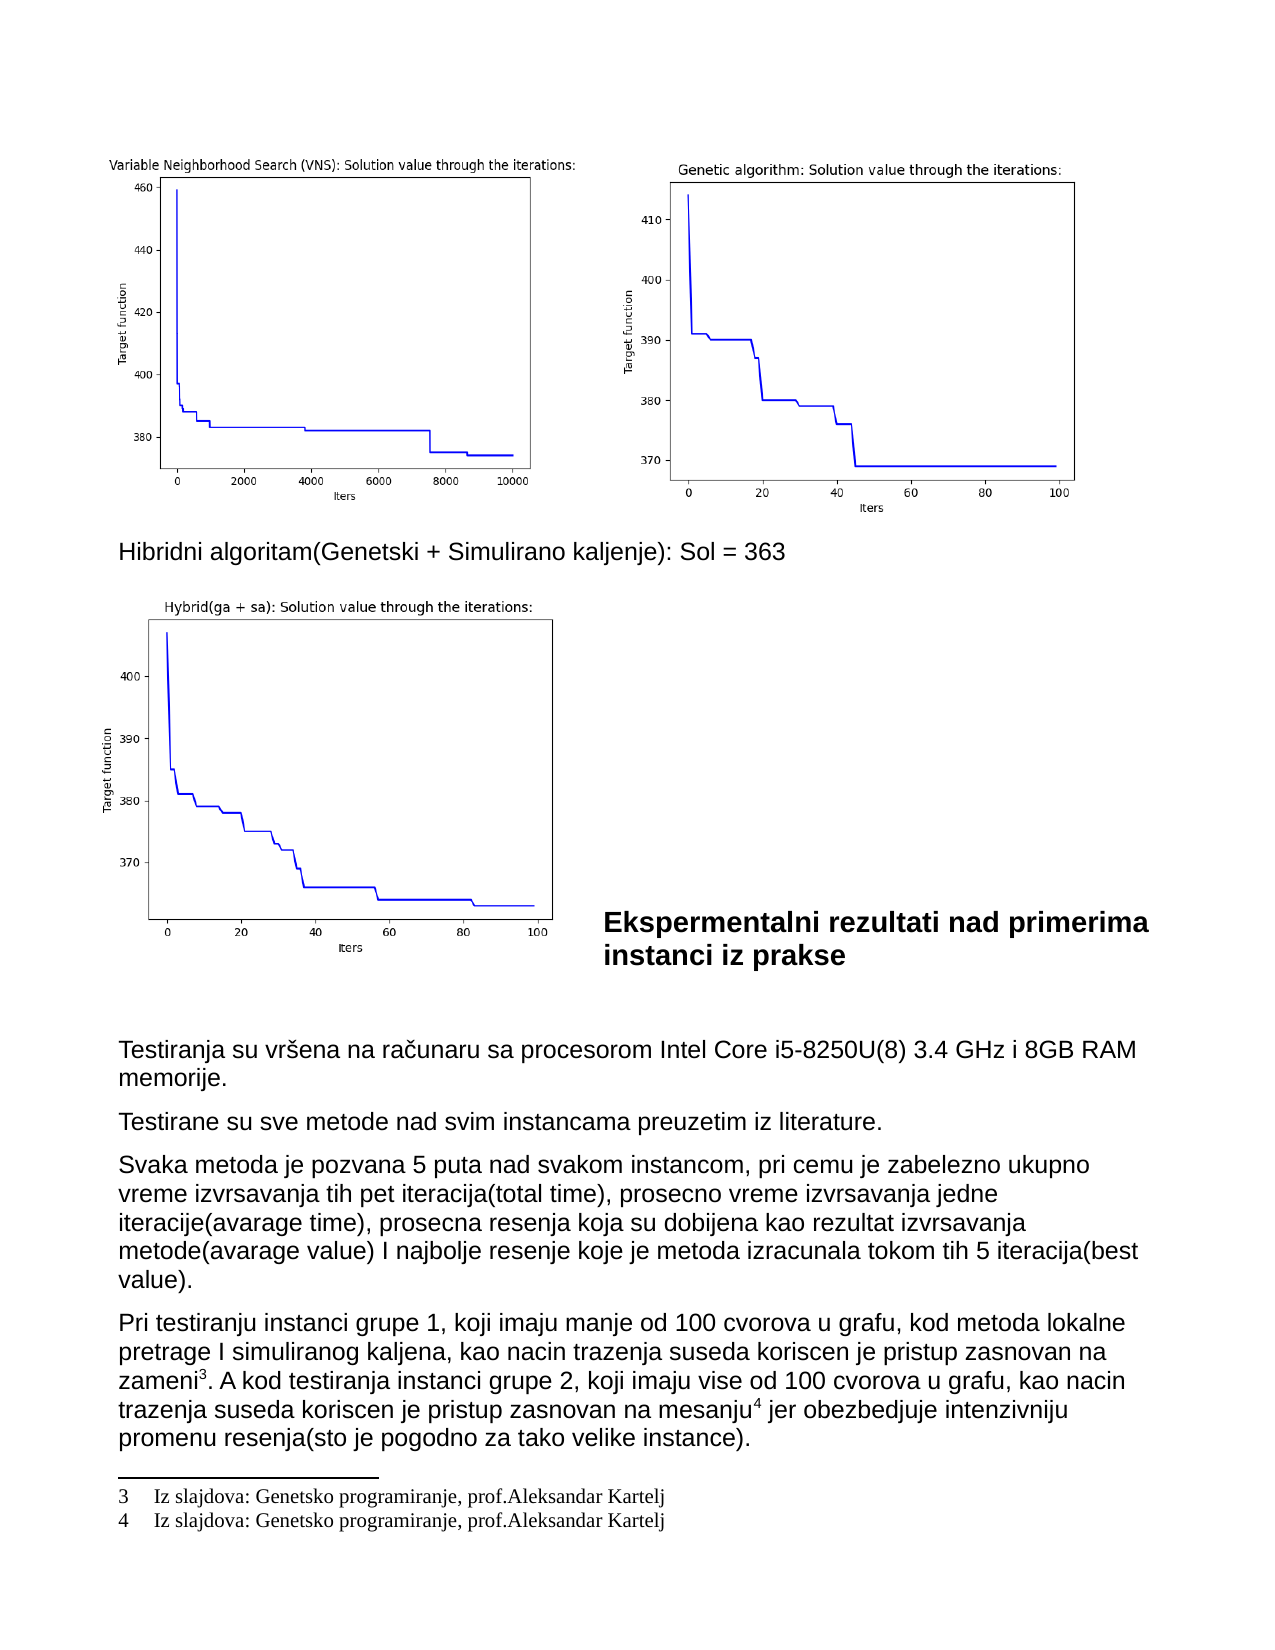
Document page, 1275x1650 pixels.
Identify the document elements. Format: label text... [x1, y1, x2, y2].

text Iz slajdova: Genetsko programiranje, prof.Aleksandar Kartelj [118, 1508, 1157, 1532]
text Iz slajdova: Genetsko programiranje, prof.Aleksandar Kartelj [118, 1484, 1157, 1508]
picture [83, 572, 603, 962]
text Hibridni algoritam(Genetski + Simulirano kaljenje): Sol = 363 [118, 508, 1157, 566]
text Testiranja su vršena na računaru sa procesorom Intel Core i5-8250U(8) 3.4 GHz i 8GB RAM memorije. [118, 1035, 1157, 1092]
text Svaka metoda je pozvana 5 puta nad svakom instancom, pri cemu je zabelezno ukupno vreme izvrsavanja tih pet iteracija(total time), prosecno vreme izvrsavanja jedne iteracije(avarage time), prosecna resenja koja su dobijena kao rezultat izvrsavanja metode(avarage value) I najbolje resenje koje je metoda izracunala tokom tih 5 iteracija(best value). [118, 1150, 1157, 1294]
text Pri testiranju instanci grupe 1, koji imaju manje od 100 cvorova u grafu, kod metoda lokalne pretrage I simuliranog kaljena, kao nacin trazenja suseda koriscen je pristup zasnovan na zameni. A kod testiranja instanci grupe 2, koji imaju vise od 100 cvorova u grafu, kao nacin trazenja suseda koriscen je pristup zasnovan na mesanju jer obezbedjuje intenzivniju promenu resenja(sto je pogodno za tako velike instance). [118, 1308, 1157, 1452]
text Ekspermentalni rezultati nad primerima instanci iz prakse [118, 905, 1157, 972]
text Testirane su sve metode nad svim instancama preuzetim iz literature. [118, 1107, 1157, 1136]
picture [604, 135, 1126, 522]
picture [101, 131, 577, 510]
